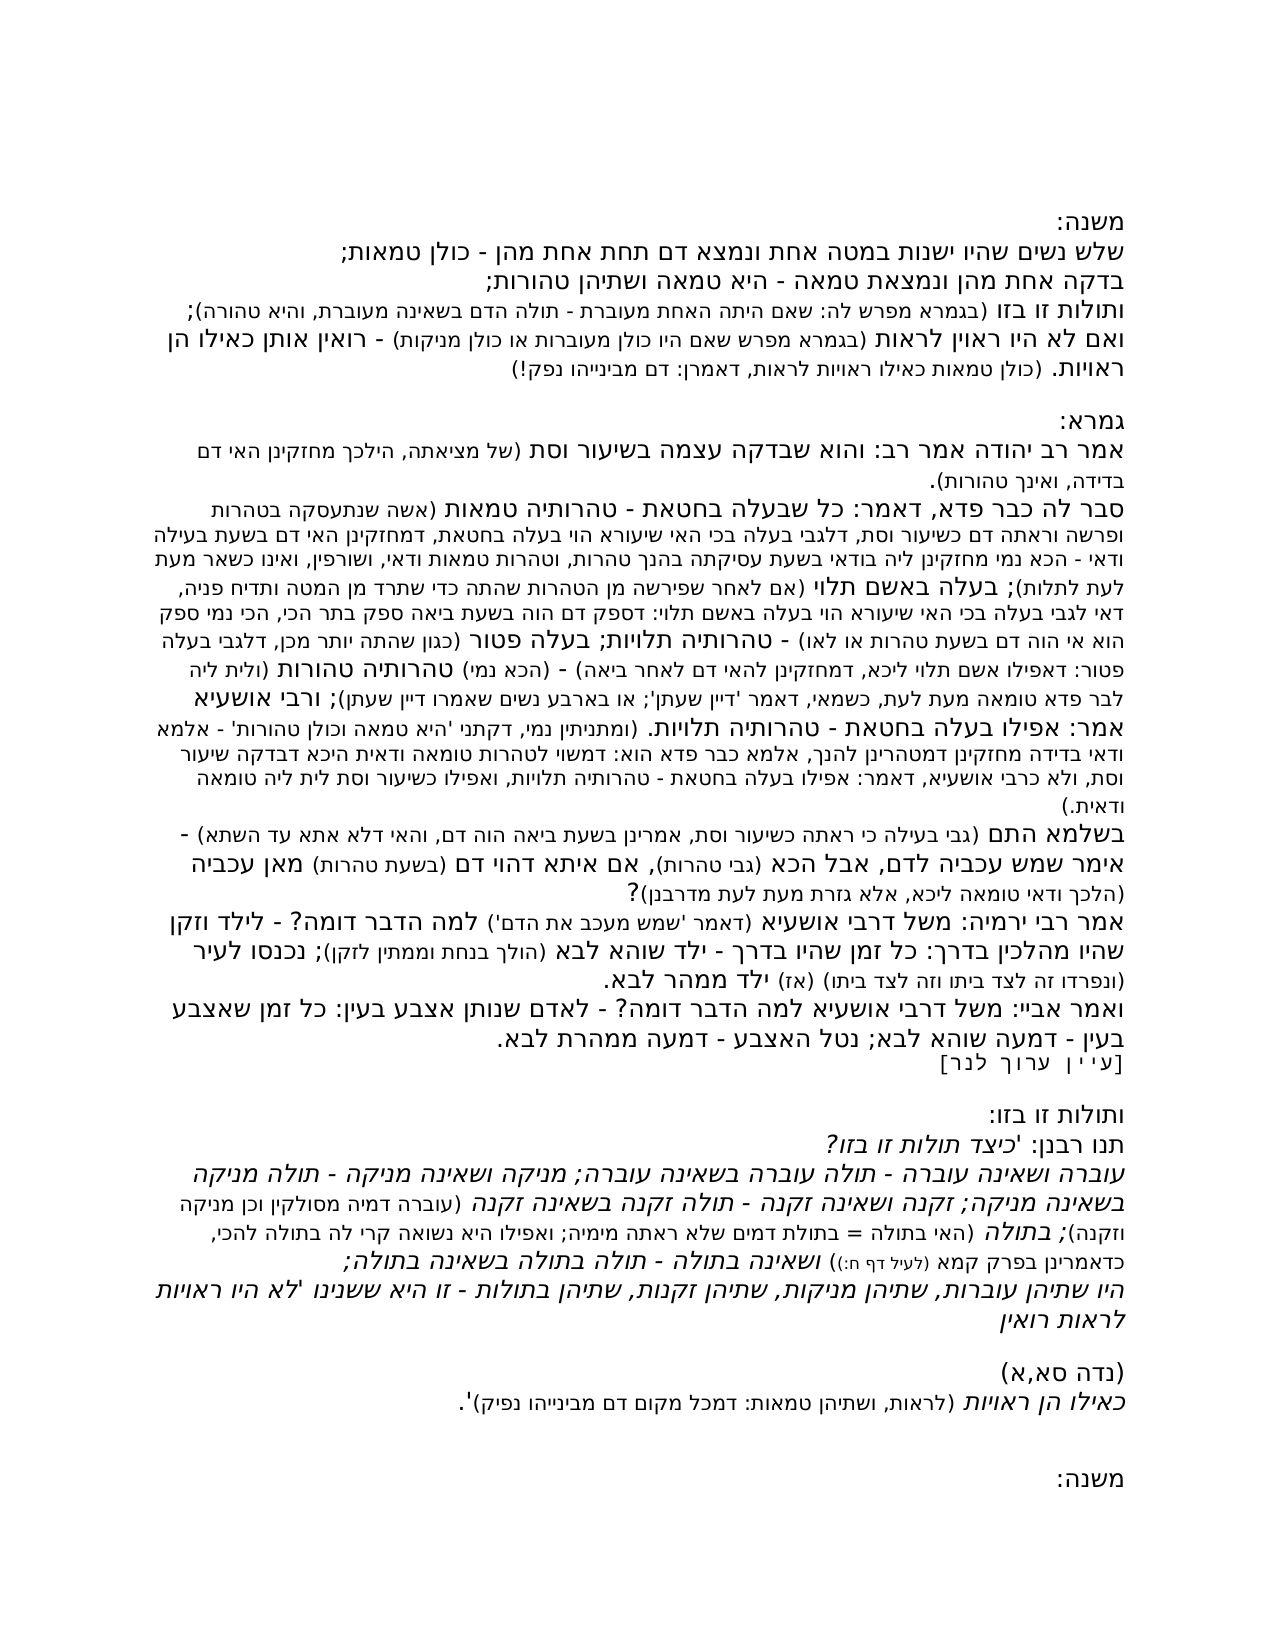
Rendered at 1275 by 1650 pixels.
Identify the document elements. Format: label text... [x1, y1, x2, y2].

text ותולות זו בזו: [150, 1101, 1125, 1130]
text כאילו הן ראויות (לראות, ושתיהן טמאות: דמכל מקום דם מבינייהו נפיק)'. [150, 1387, 1125, 1416]
text ואם לא היו ראוין לראות (בגמרא מפרש שאם היו כולן מעוברות או כולן מניקות) - רואין אותן כאילו הן ראויות. (כולן טמאות כאילו ראויות לראות, דאמרן: דם מבינייהו נפק!) [150, 324, 1125, 382]
text ואמר אביי: משל דרבי אושעיא למה הדבר דומה? - לאדם שנותן אצבע בעין: כל זמן שאצבע בעין - דמעה שוהא לבא; נטל האצבע - דמעה ממהרת לבא. [150, 994, 1125, 1053]
text אמר רב יהודה אמר רב: והוא שבדקה עצמה בשיעור וסת (של מציאתה, הילכך מחזקינן האי דם בדידה, ואינך טהורות). [150, 436, 1125, 494]
text משנה: [150, 1464, 1125, 1494]
text בדקה אחת מהן ונמצאת טמאה - היא טמאה ושתיהן טהורות; [150, 266, 1125, 295]
text היו שתיהן עוברות, שתיהן מניקות, שתיהן זקנות, שתיהן בתולות - זו היא ששנינו 'לא היו ראויות לראות רואין [150, 1276, 1125, 1334]
text ותולות זו בזו (בגמרא מפרש לה: שאם היתה האחת מעוברת - תולה הדם בשאינה מעוברת, והיא טהורה); [150, 295, 1125, 324]
text גמרא: [150, 407, 1125, 436]
text (נדה סא,א) [150, 1358, 1125, 1387]
text משנה: [150, 207, 1125, 237]
text עוברה ושאינה עוברה - תולה עוברה בשאינה עוברה; מניקה ושאינה מניקה - תולה מניקה בשאינה מניקה; זקנה ושאינה זקנה - תולה זקנה בשאינה זקנה (עוברה דמיה מסולקין וכן מניקה וזקנה); בתולה (האי בתולה = בתולת דמים שלא ראתה מימיה; ואפילו היא נשואה קרי לה בתולה להכי, כדאמרינן בפרק קמא (לעיל דף ח:)) ושאינה בתולה - תולה בתולה בשאינה בתולה; [150, 1159, 1125, 1276]
text שלש נשים שהיו ישנות במטה אחת ונמצא דם תחת אחת מהן - כולן טמאות; [150, 237, 1125, 266]
text אמר רבי ירמיה: משל דרבי אושעיא (דאמר 'שמש מעכב את הדם') למה הדבר דומה? - לילד וזקן שהיו מהלכין בדרך: כל זמן שהיו בדרך - ילד שוהא לבא (הולך בנחת וממתין לזקן); נכנסו לעיר (ונפרדו זה לצד ביתו וזה לצד ביתו) (אז) ילד ממהר לבא. [150, 907, 1125, 994]
text בשלמא התם (גבי בעילה כי ראתה כשיעור וסת, אמרינן בשעת ביאה הוה דם, והאי דלא אתא עד השתא) - אימר שמש עכביה לדם, אבל הכא (גבי טהרות), אם איתא דהוי דם (בשעת טהרות) מאן עכביה (הלכך ודאי טומאה ליכא, אלא גזרת מעת לעת מדרבנן)? [150, 819, 1125, 907]
text סבר לה כבר פדא, דאמר: כל שבעלה בחטאת - טהרותיה טמאות (אשה שנתעסקה בטהרות ופרשה וראתה דם כשיעור וסת, דלגבי בעלה בכי האי שיעורא הוי בעלה בחטאת, דמחזקינן האי דם בשעת בעילה ודאי - הכא נמי מחזקינן ליה בודאי בשעת עסיקתה בהנך טהרות, וטהרות טמאות ודאי, ושורפין, ואינו כשאר מעת לעת לתלות); בעלה באשם תלוי (אם לאחר שפירשה מן הטהרות שהתה כדי שתרד מן המטה ותדיח פניה, דאי לגבי בעלה בכי האי שיעורא הוי בעלה באשם תלוי: דספק דם הוה בשעת ביאה ספק בתר הכי, הכי נמי ספק הוא אי הוה דם בשעת טהרות או לאו) - טהרותיה תלויות; בעלה פטור (כגון שהתה יותר מכן, דלגבי בעלה פטור: דאפילו אשם תלוי ליכא, דמחזקינן להאי דם לאחר ביאה) - (הכא נמי) טהרותיה טהורות (ולית ליה לבר פדא טומאה מעת לעת, כשמאי, דאמר 'דיין שעתן'; או בארבע נשים שאמרו דיין שעתן); ורבי אושעיא אמר: אפילו בעלה בחטאת - טהרותיה תלויות. (ומתניתין נמי, דקתני 'היא טמאה וכולן טהורות' - אלמא ודאי בדידה מחזקינן דמטהרינן להנך, אלמא כבר פדא הוא: דמשוי לטהרות טומאה ודאית היכא דבדקה שיעור וסת, ולא כרבי אושעיא, דאמר: אפילו בעלה בחטאת - טהרותיה תלויות, ואפילו כשיעור וסת לית ליה טומאה ודאית.) [150, 494, 1125, 819]
text [עיין ערוך לנר] [150, 1053, 1125, 1077]
text תנו רבנן: 'כיצד תולות זו בזו? [150, 1130, 1125, 1159]
